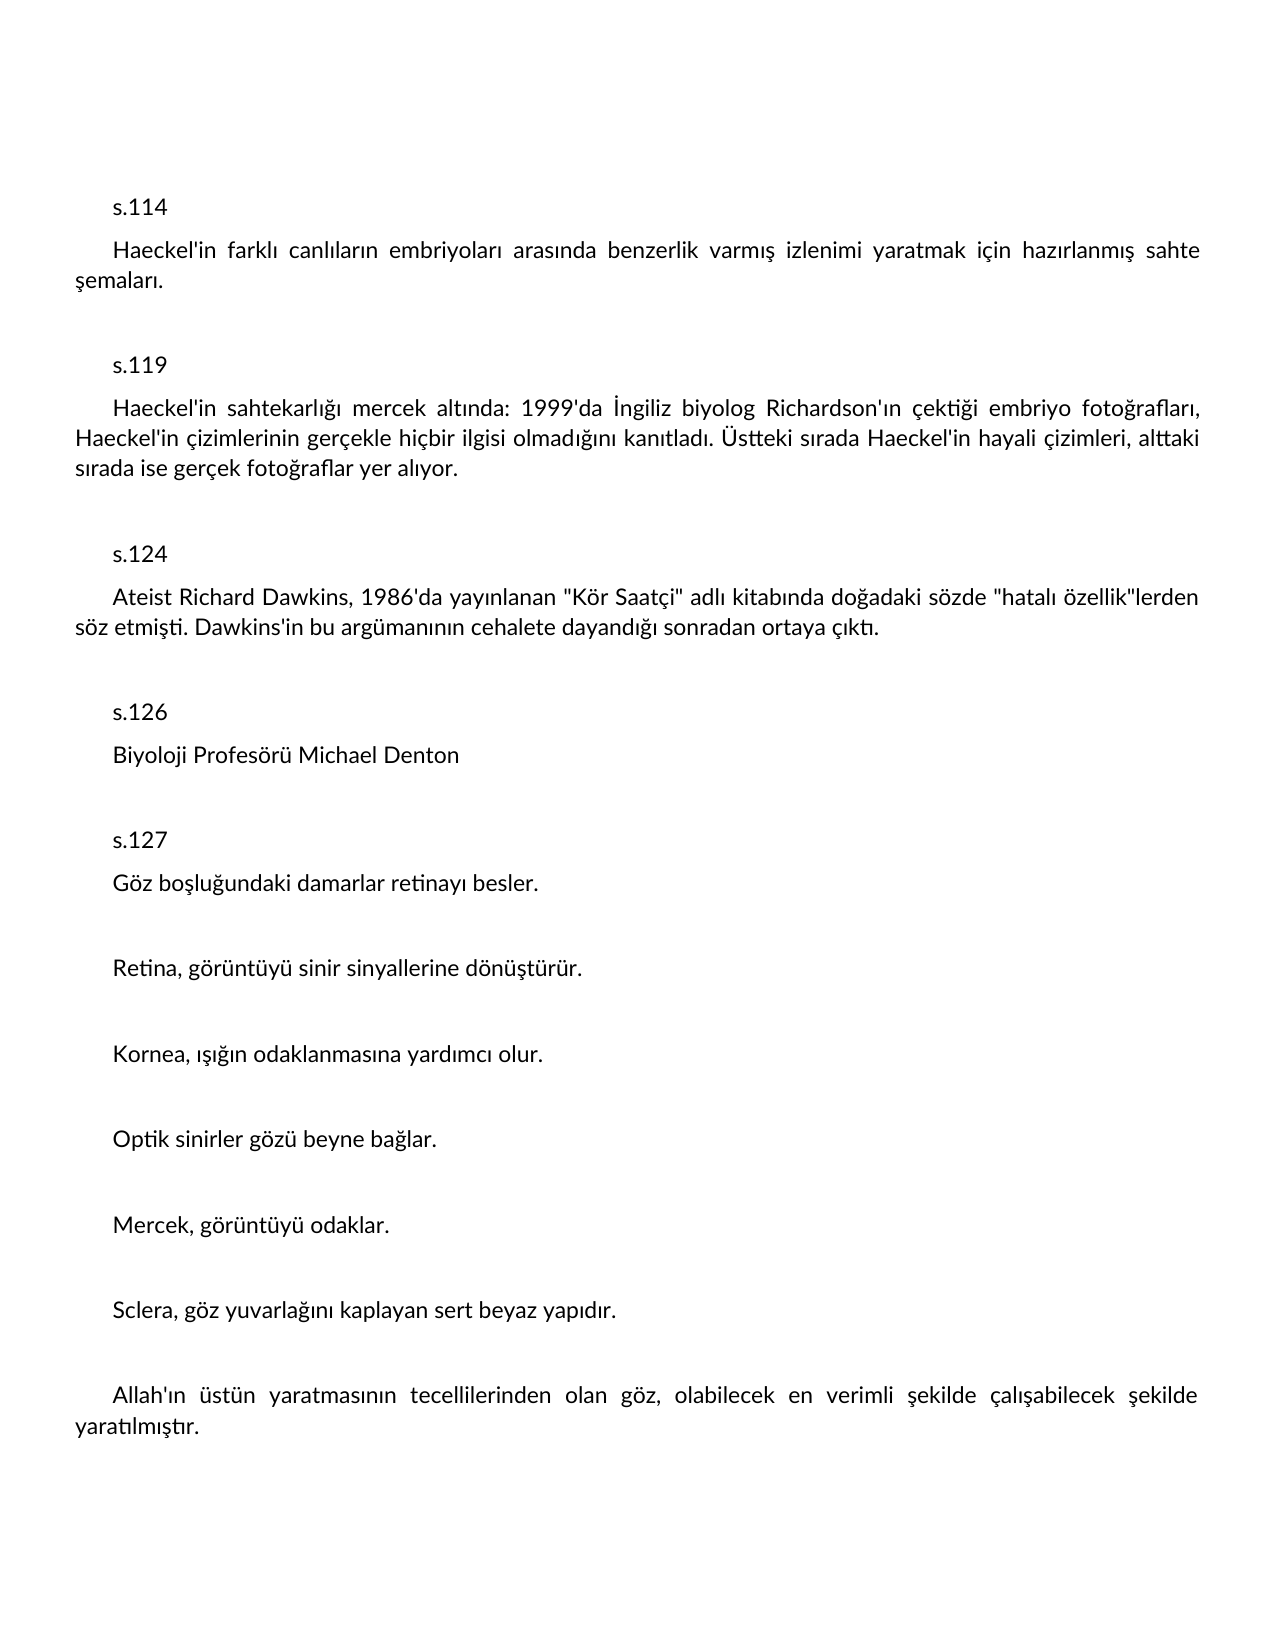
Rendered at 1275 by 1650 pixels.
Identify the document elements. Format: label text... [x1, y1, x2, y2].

text s.114 [75, 193, 1200, 220]
text Kornea, ışığın odaklanmasına yardımcı olur. [75, 1039, 1200, 1067]
text s.127 [75, 826, 1200, 853]
text Biyoloji Profesörü Michael Denton [75, 741, 1200, 768]
text Haeckel'in sahtekarlığı mercek altında: 1999'da İngiliz biyolog Richardson'ın çektiği embriyo fotoğrafları, Haeckel'in çizimlerinin gerçekle hiçbir ilgisi olmadığını kanıtladı. Üstteki sırada Haeckel'in hayali çizimleri, alttaki sırada ise gerçek fotoğraflar yer alıyor. [75, 394, 1200, 482]
text Optik sinirler gözü beyne bağlar. [75, 1125, 1200, 1152]
text Mercek, görüntüyü odaklar. [75, 1210, 1200, 1238]
text Göz boşluğundaki damarlar retinayı besler. [75, 869, 1200, 896]
text Sclera, göz yuvarlağını kaplayan sert beyaz yapıdır. [75, 1296, 1200, 1323]
text Haeckel'in farklı canlıların embriyoları arasında benzerlik varmış izlenimi yaratmak için hazırlanmış sahte şemaları. [75, 235, 1200, 293]
text Allah'ın üstün yaratmasının tecellilerinden olan göz, olabilecek en verimli şekilde çalışabilecek şekilde yaratılmıştır. [75, 1381, 1200, 1439]
text s.124 [75, 539, 1200, 567]
text Ateist Richard Dawkins, 1986'da yayınlanan "Kör Saatçi" adlı kitabında doğadaki sözde "hatalı özellik"lerden söz etmişti. Dawkins'in bu argümanının cehalete dayandığı sonradan ortaya çıktı. [75, 582, 1200, 640]
text Retina, görüntüyü sinir sinyallerine dönüştürür. [75, 954, 1200, 982]
text s.119 [75, 351, 1200, 378]
text s.126 [75, 698, 1200, 725]
